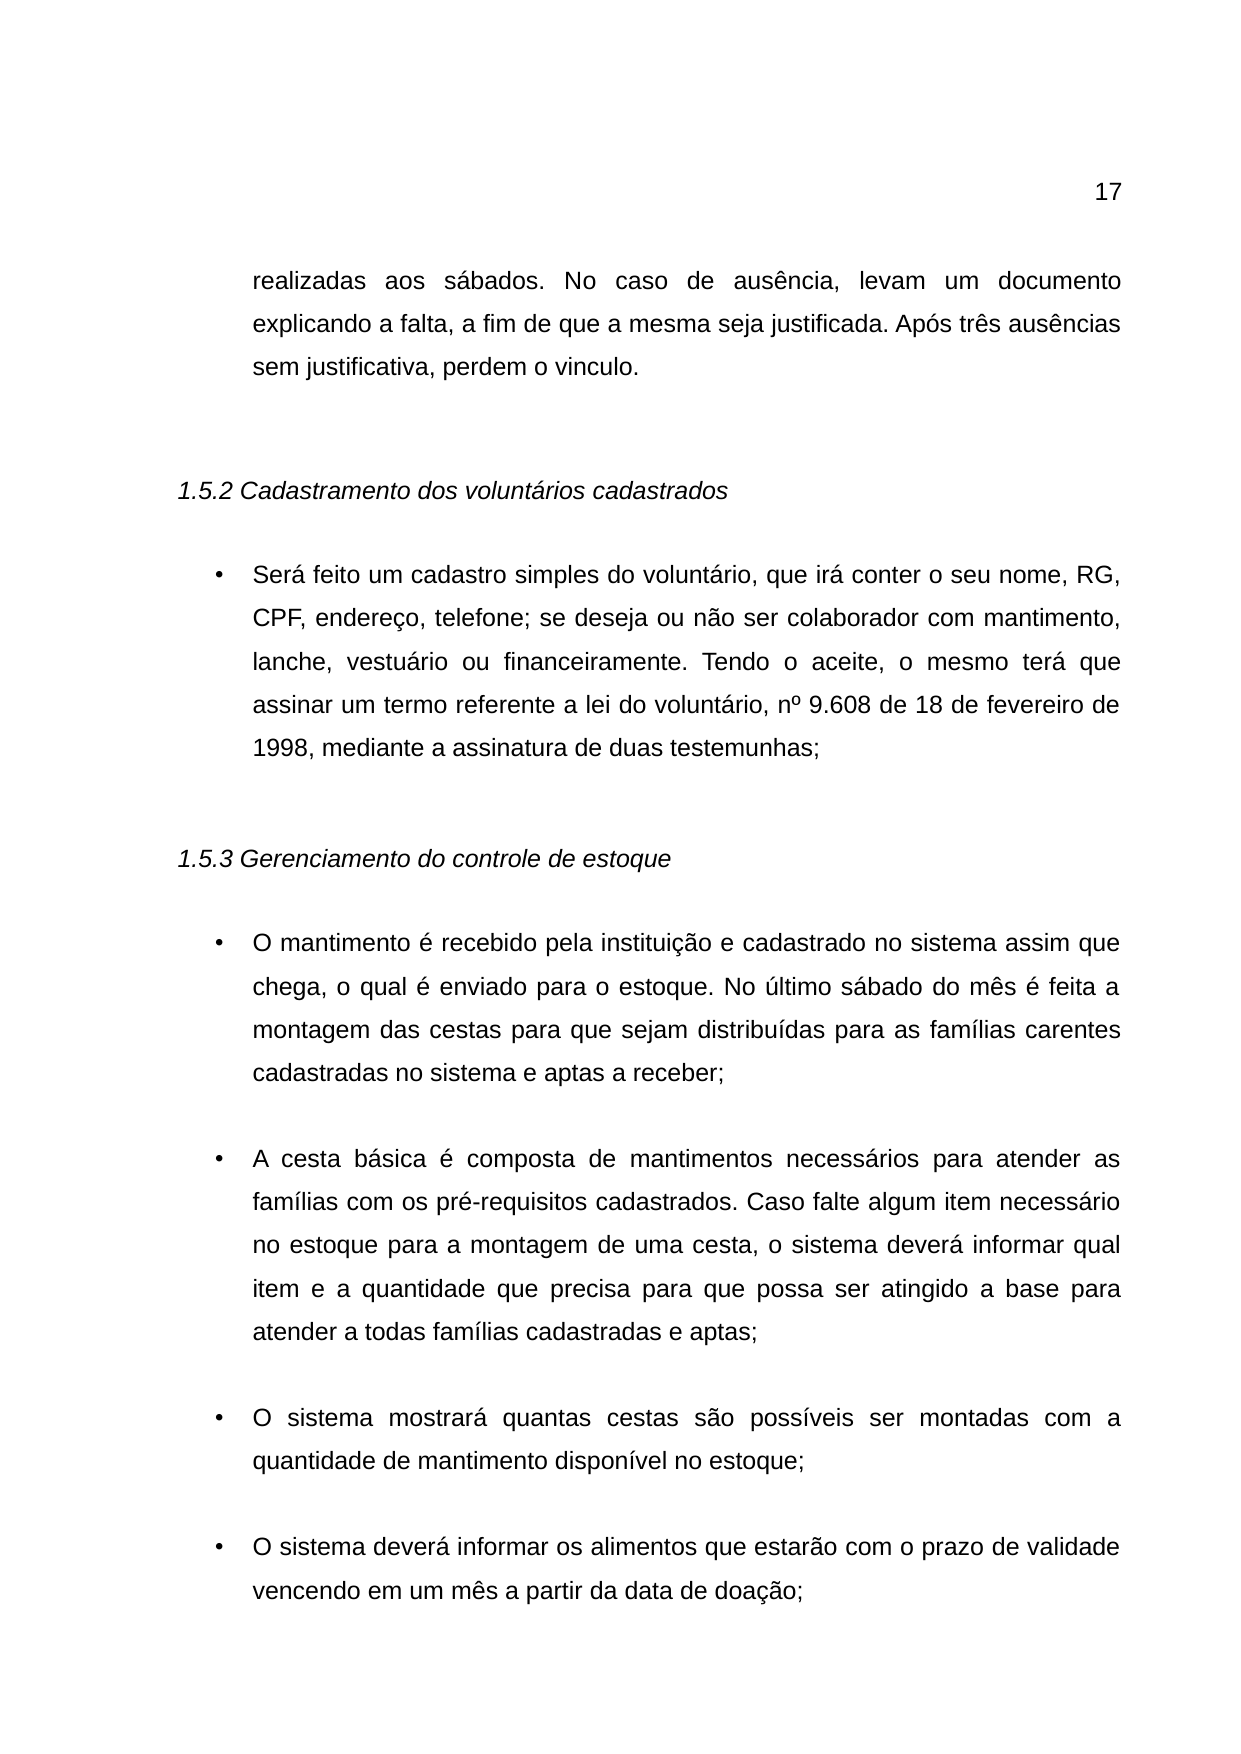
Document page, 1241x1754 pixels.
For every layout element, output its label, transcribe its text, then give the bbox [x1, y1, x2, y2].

list O sistema mostrará quantas cestas são possíveis ser montadas com a quantidade de mantimento disponível no estoque; [215, 1403, 1122, 1475]
subtitle 1.5.3 Gerenciamento do controle de estoque [177, 844, 1122, 873]
list A cesta básica é composta de mantimentos necessários para atender as famílias com os pré-requisitos cadastrados. Caso falte algum item necessário no estoque para a montagem de uma cesta, o sistema deverá informar qual item e a quantidade que precisa para que possa ser atingido a base para atender a todas famílias cadastradas e aptas; [215, 1144, 1122, 1345]
subtitle 1.5.2 Cadastramento dos voluntários cadastrados [177, 476, 1122, 504]
list O sistema deverá informar os alimentos que estarão com o prazo de validade vencendo em um mês a partir da data de doação; [215, 1532, 1122, 1604]
list realizadas aos sábados. No caso de ausência, levam um documento explicando a falta, a fim de que a mesma seja justificada. Após três ausências sem justificativa, perdem o vinculo. [215, 266, 1122, 381]
list O mantimento é recebido pela instituição e cadastrado no sistema assim que chega, o qual é enviado para o estoque. No último sábado do mês é feita a montagem das cestas para que sejam distribuídas para as famílias carentes cadastradas no sistema e aptas a receber; [215, 928, 1122, 1087]
list Será feito um cadastro simples do voluntário, que irá conter o seu nome, RG, CPF, endereço, telefone; se deseja ou não ser colaborador com mantimento, lanche, vestuário ou financeiramente. Tendo o aceite, o mesmo terá que assinar um termo referente a lei do voluntário, nº 9.608 de 18 de fevereiro de 1998, mediante a assinatura de duas testemunhas; [215, 560, 1122, 761]
